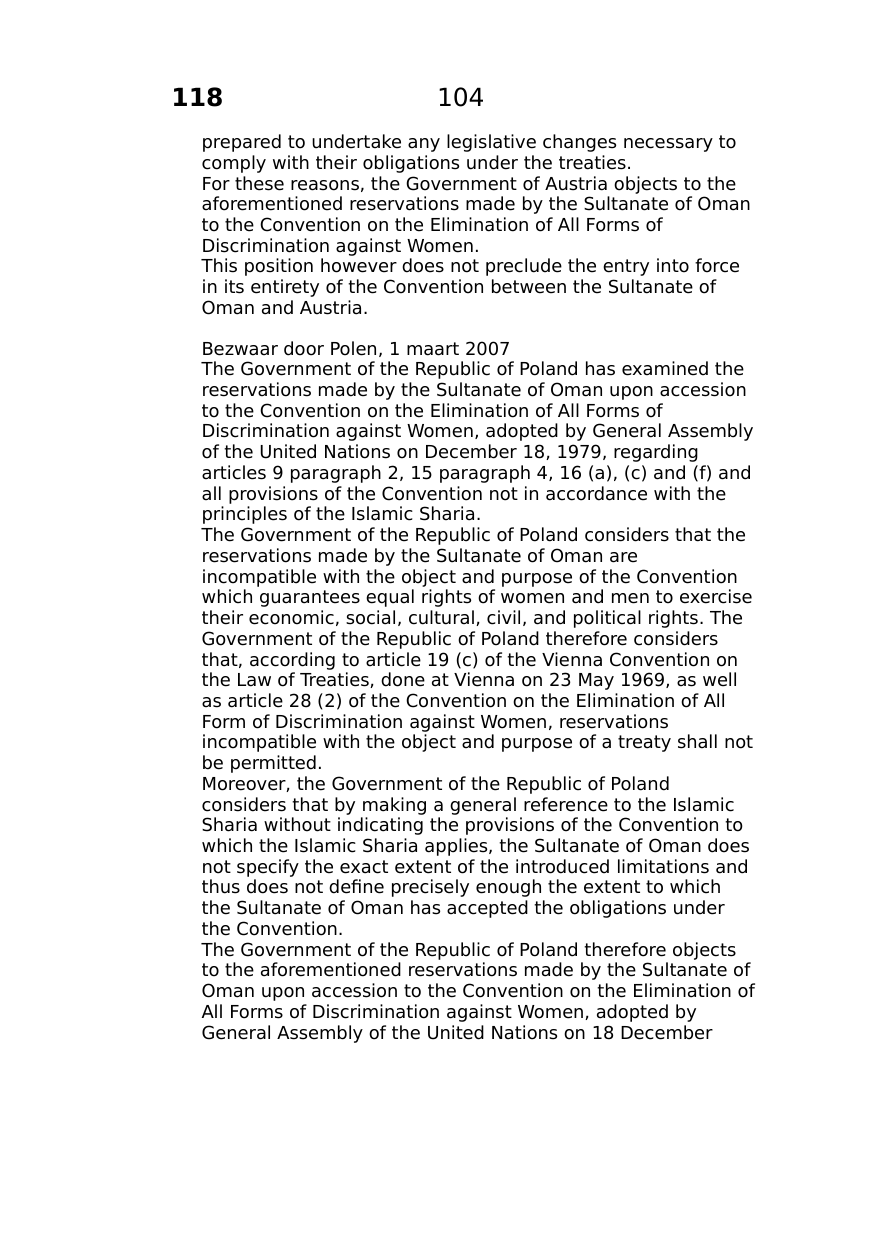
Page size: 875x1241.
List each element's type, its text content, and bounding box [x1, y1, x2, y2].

text Bezwaar door Polen, 1 maart 2007 [201, 338, 756, 359]
text This position however does not preclude the entry into force in its entirety of the Convention between the Sultanate of Oman and Austria. [201, 256, 756, 318]
text The Government of the Republic of Poland considers that the reservations made by the Sultanate of Oman are incompatible with the object and purpose of the Convention which guarantees equal rights of women and men to exercise their economic, social, cultural, civil, and political rights. The Government of the Republic of Poland therefore considers that, according to article 19 (c) of the Vienna Convention on the Law of Treaties, done at Vienna on 23 May 1969, as well as article 28 (2) of the Convention on the Elimination of All Form of Discrimination against Women, reservations incompatible with the object and purpose of a treaty shall not be permitted. [201, 525, 756, 774]
text prepared to undertake any legislative changes necessary to comply with their obligations under the treaties. [201, 132, 756, 173]
text For these reasons, the Government of Austria objects to the aforementioned reservations made by the Sultanate of Oman to the Convention on the Elimination of All Forms of Discrimination against Women. [201, 173, 756, 256]
text The Government of the Republic of Poland has examined the reservations made by the Sultanate of Oman upon accession to the Convention on the Elimination of All Forms of Discrimination against Women, adopted by General Assembly of the United Nations on December 18, 1979, regarding articles 9 paragraph 2, 15 paragraph 4, 16 (a), (c) and (f) and all provisions of the Convention not in accordance with the principles of the Islamic Sharia. [201, 359, 756, 525]
text Moreover, the Government of the Republic of Poland considers that by making a general reference to the Islamic Sharia without indicating the provisions of the Convention to which the Islamic Sharia applies, the Sultanate of Oman does not specify the exact extent of the introduced limitations and thus does not define precisely enough the extent to which the Sultanate of Oman has accepted the obligations under the Convention. [201, 774, 756, 939]
text The Government of the Republic of Poland therefore objects to the aforementioned reservations made by the Sultanate of Oman upon accession to the Convention on the Elimination of All Forms of Discrimination against Women, adopted by General Assembly of the United Nations on 18 December [201, 939, 756, 1043]
